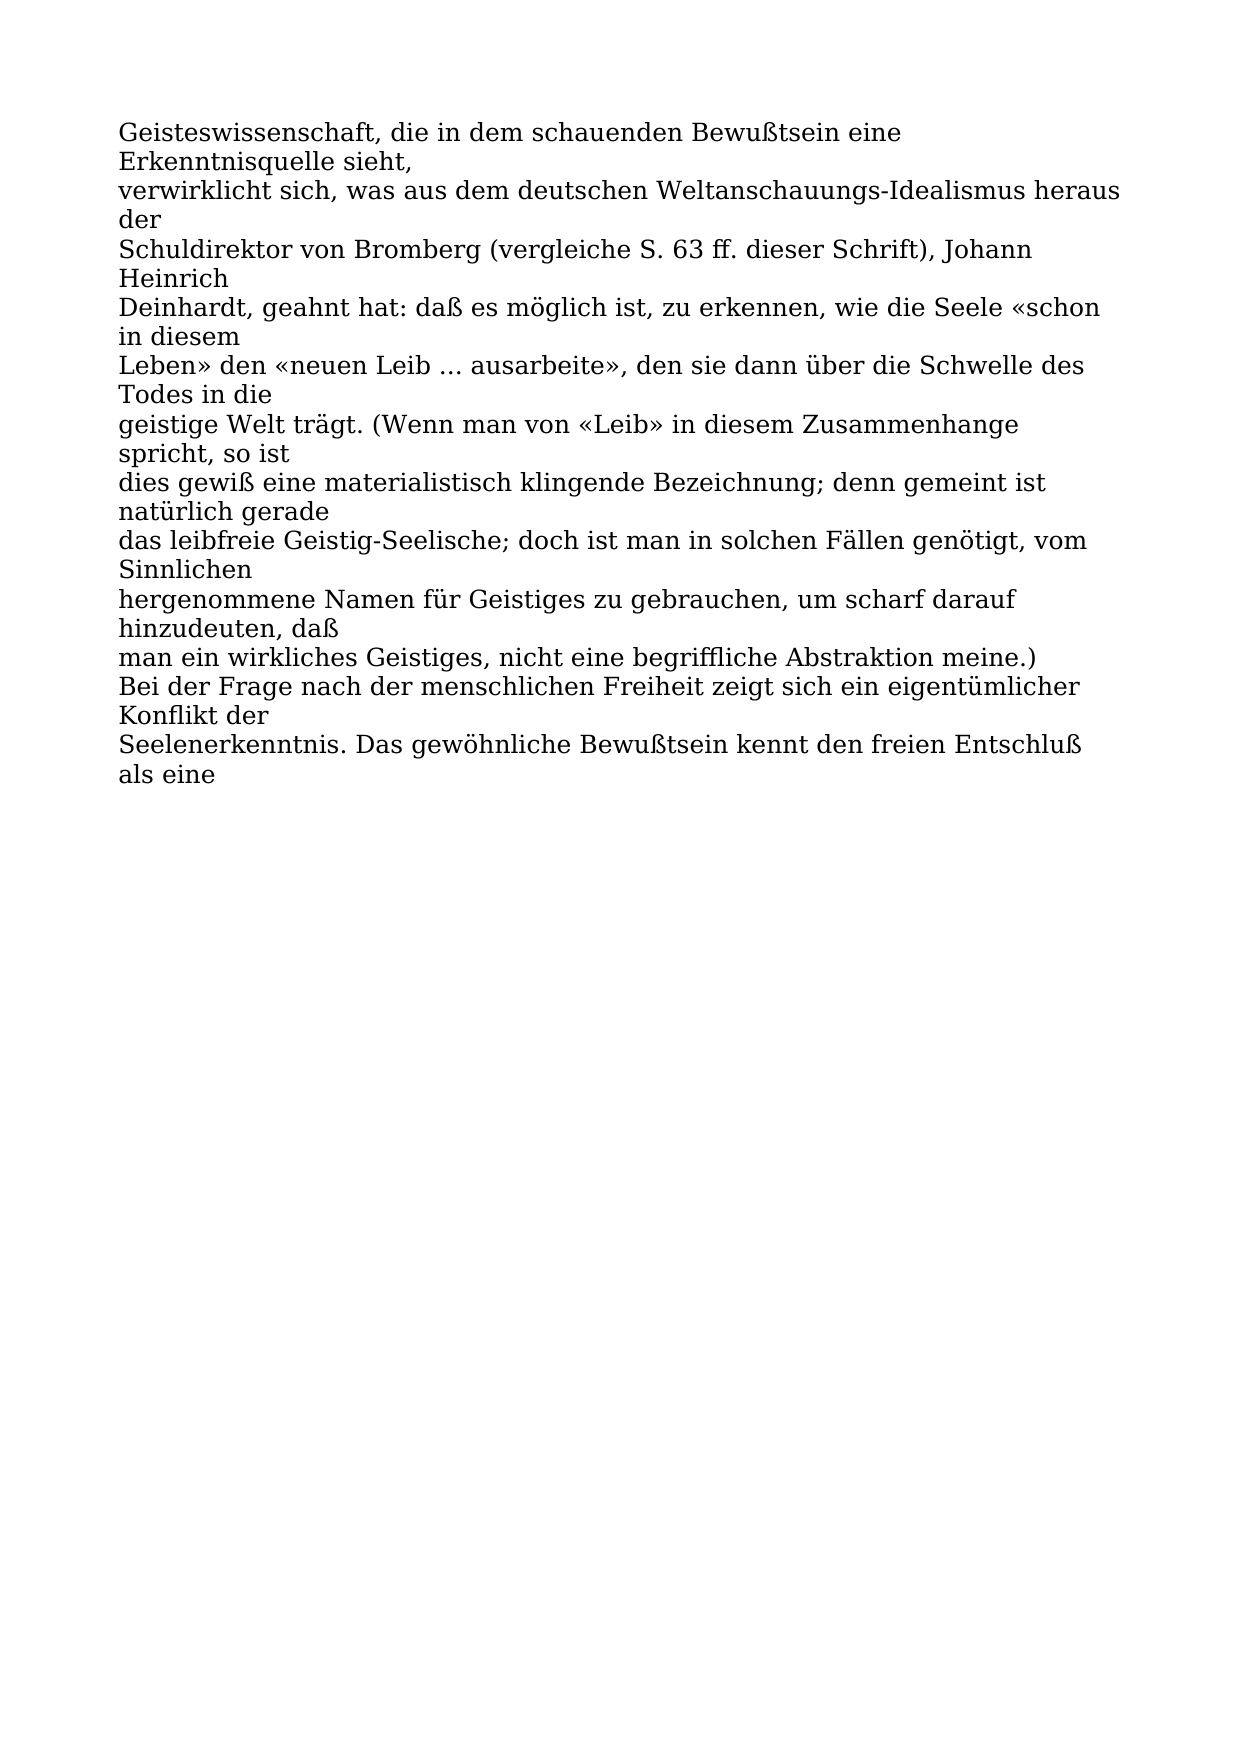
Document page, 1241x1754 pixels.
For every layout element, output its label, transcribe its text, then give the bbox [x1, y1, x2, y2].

text Geisteswissenschaft, die in dem schauenden Bewußtsein eine Erkenntnisquelle sieht, [118, 118, 1122, 176]
text man ein wirkliches Geistiges, nicht eine begriffliche Abstraktion meine.) [118, 643, 1122, 672]
text dies gewiß eine materialistisch klingende Bezeichnung; denn gemeint ist natürlich gerade [118, 468, 1122, 526]
text geistige Welt trägt. (Wenn man von «Leib» in diesem Zusammenhange spricht, so ist [118, 410, 1122, 468]
text hergenommene Namen für Geistiges zu gebrauchen, um scharf darauf hinzudeuten, daß [118, 585, 1122, 643]
text das leibfreie Geistig-Seelische; doch ist man in solchen Fällen genötigt, vom Sinnlichen [118, 526, 1122, 585]
text Deinhardt, geahnt hat: daß es möglich ist, zu erkennen, wie die Seele «schon in diesem [118, 293, 1122, 351]
text Bei der Frage nach der menschlichen Freiheit zeigt sich ein eigentümlicher Konflikt der [118, 672, 1122, 731]
text Leben» den «neuen Leib ... ausarbeite», den sie dann über die Schwelle des Todes in die [118, 351, 1122, 410]
text Seelenerkenntnis. Das gewöhnliche Bewußtsein kennt den freien Entschluß als eine [118, 731, 1122, 789]
text verwirklicht sich, was aus dem deutschen Weltanschauungs-Idealismus heraus der [118, 176, 1122, 235]
text Schuldirektor von Bromberg (vergleiche S. 63 ff. dieser Schrift), Johann Heinrich [118, 235, 1122, 293]
